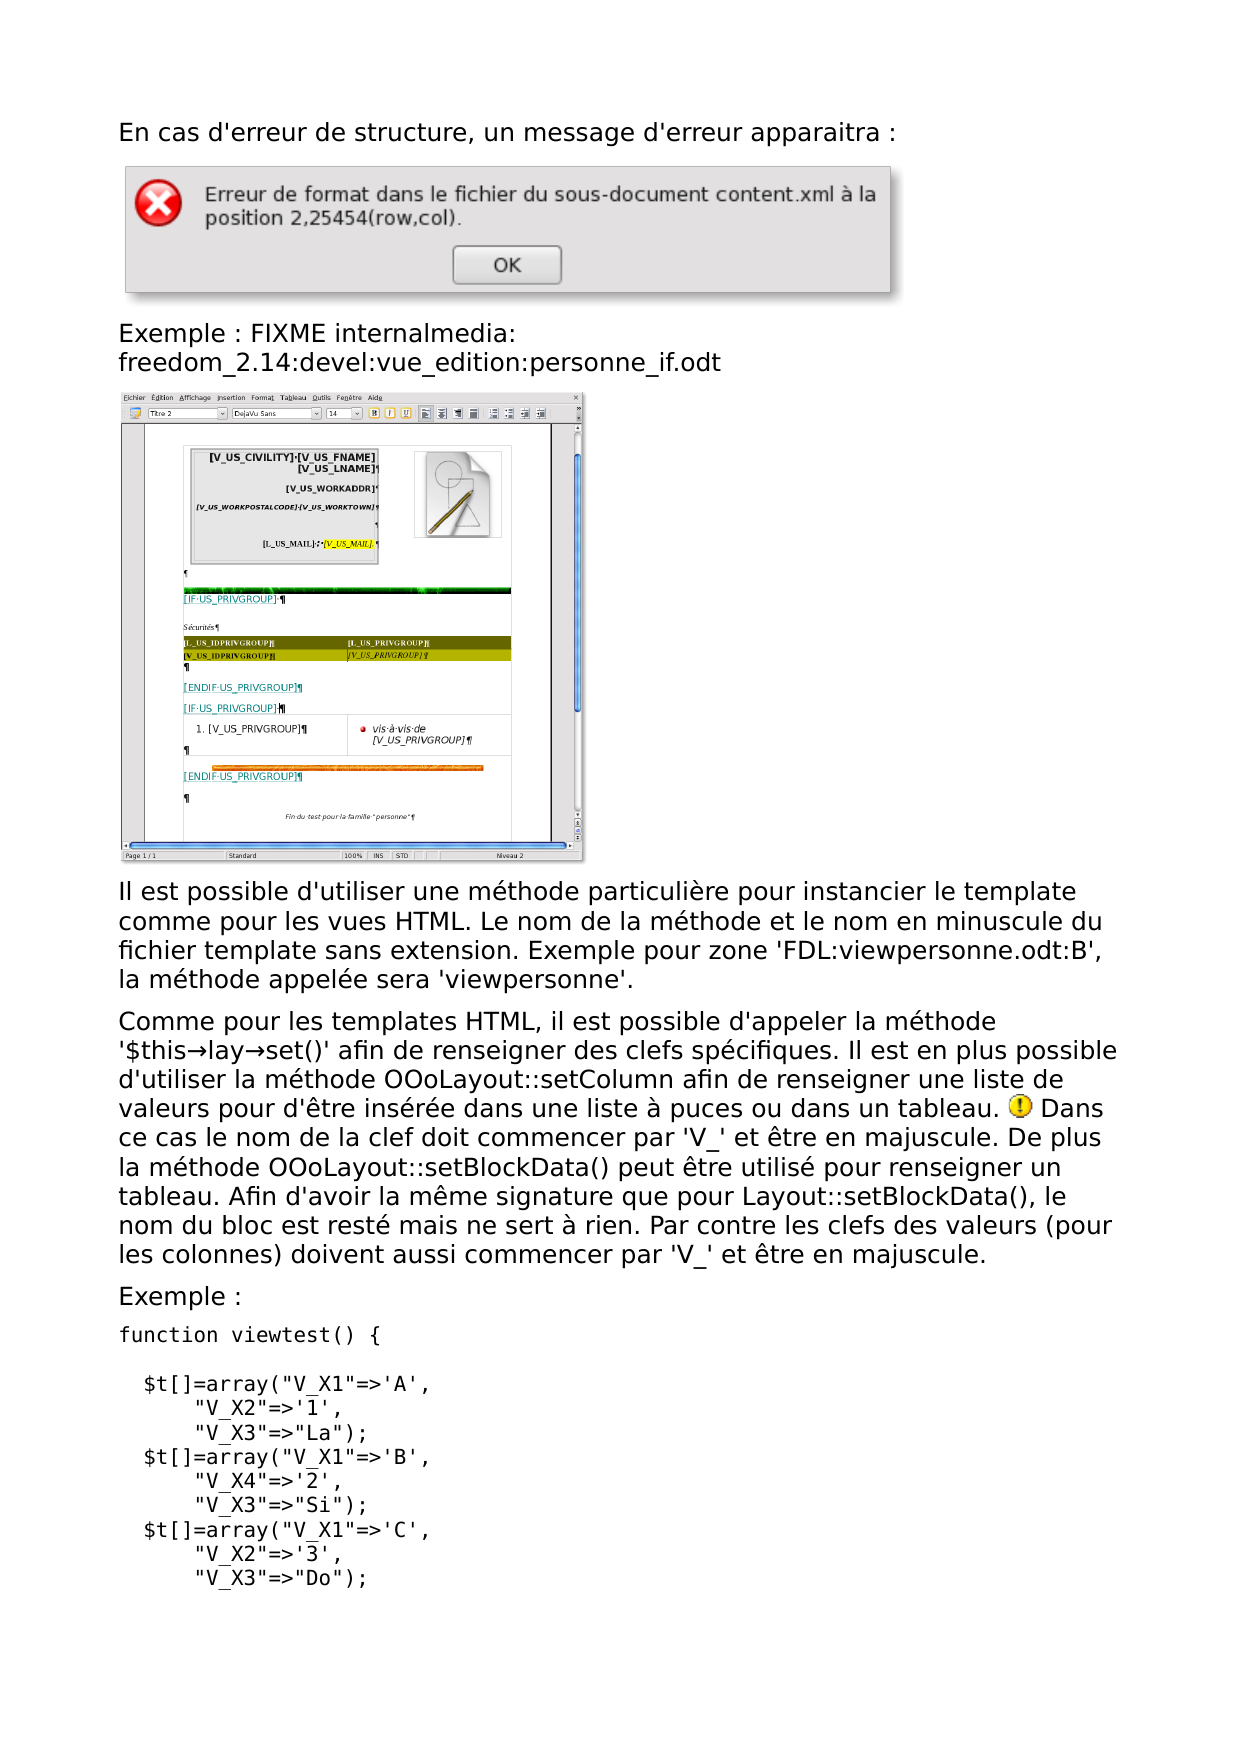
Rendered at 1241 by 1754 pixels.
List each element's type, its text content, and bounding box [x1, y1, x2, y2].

text Comme pour les templates HTML, il est possible d'appeler la méthode '$this→lay→set()' afin de renseigner des clefs spécifiques. Il est en plus possible d'utiliser la méthode OOoLayout::setColumn afin de renseigner une liste de valeurs pour d'être insérée dans une liste à puces ou dans un tableau. Dans ce cas le nom de la clef doit commencer par 'V_' et être en majuscule. De plus la méthode OOoLayout::setBlockData() peut être utilisé pour renseigner un tableau. Afin d'avoir la même signature que pour Layout::setBlockData(), le nom du bloc est resté mais ne sert à rien. Par contre les clefs des valeurs (pour les colonnes) doivent aussi commencer par 'V_' et être en majuscule. [118, 1007, 1122, 1269]
picture [118, 390, 587, 865]
text Exemple : FIXME internalmedia: freedom_2.14:devel:vue_edition:personne_if.odt [118, 319, 1122, 377]
text Il est possible d'utiliser une méthode particulière pour instancier le template comme pour les vues HTML. Le nom de la méthode et le nom en minuscule du fichier template sans extension. Exemple pour zone 'FDL:viewpersonne.odt:B', la méthode appelée sera 'viewpersonne'. [118, 877, 1122, 994]
text En cas d'erreur de structure, un message d'erreur apparaitra : [118, 118, 1122, 147]
picture [1008, 1094, 1033, 1118]
picture [118, 159, 904, 307]
text Exemple : [118, 1282, 1122, 1311]
text function viewtest() { $t[]=array("V_X1"=>'A', "V_X2"=>'1', "V_X3"=>"La"); $t[]=array("V_X1"=>'B', "V_X4"=>'2', "V_X3"=>"Si"); $t[]=array("V_X1"=>'C', "V_X2"=>'3', "V_X3"=>"Do"); [118, 1323, 1122, 1615]
